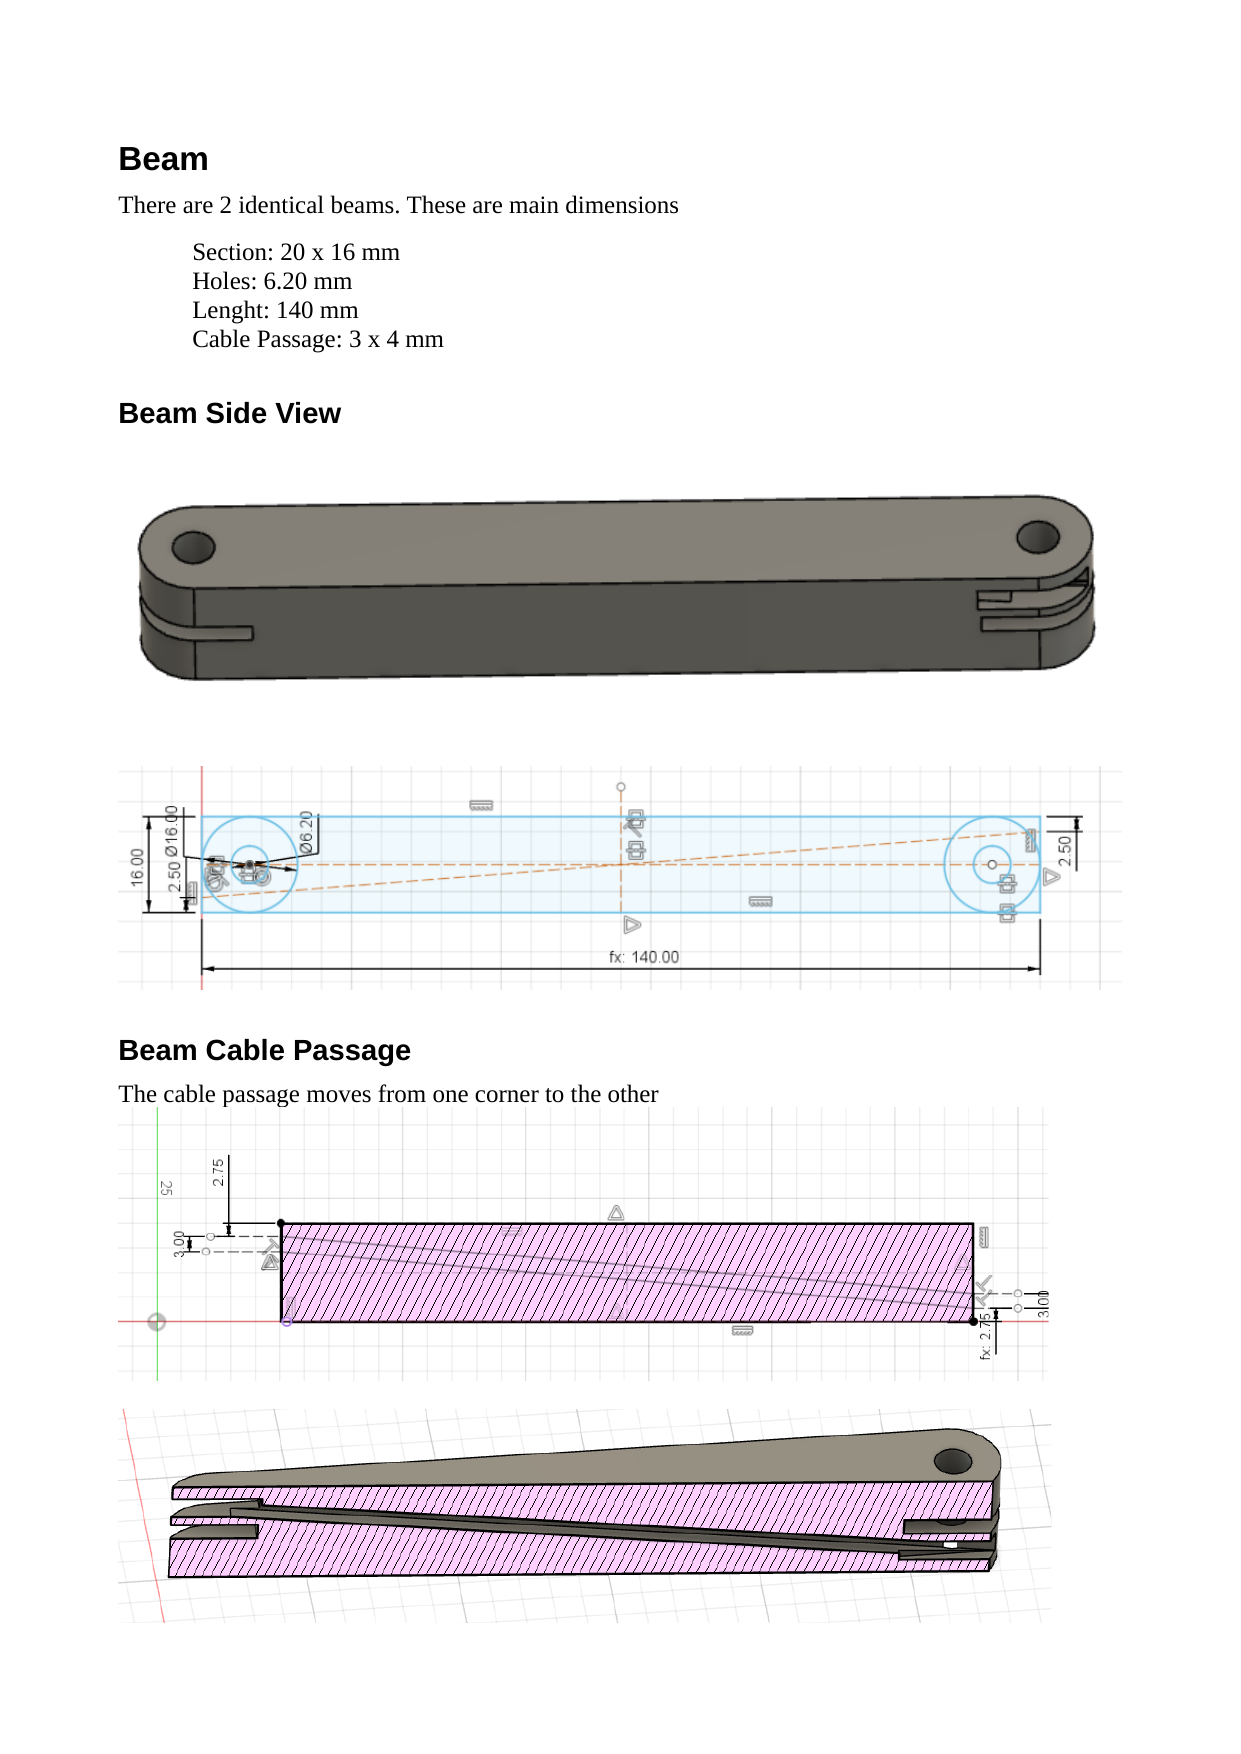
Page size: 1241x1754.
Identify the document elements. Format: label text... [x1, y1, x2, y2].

subtitle Beam Cable Passage [118, 1033, 1122, 1066]
text Lenght: 140 mm [192, 295, 1122, 324]
text Section: 20 x 16 mm [192, 237, 1122, 266]
text The cable passage moves from one corner to the other [118, 1079, 1122, 1108]
text There are 2 identical beams. These are main dimensions [118, 190, 1122, 219]
subtitle Beam Side View [118, 396, 1122, 429]
picture [118, 766, 1123, 990]
picture [118, 1409, 1052, 1623]
picture [118, 1107, 1049, 1381]
subtitle Beam [118, 139, 1122, 177]
text Cable Passage: 3 x 4 mm [192, 324, 1122, 352]
text Holes: 6.20 mm [192, 266, 1122, 295]
picture [118, 441, 1123, 738]
